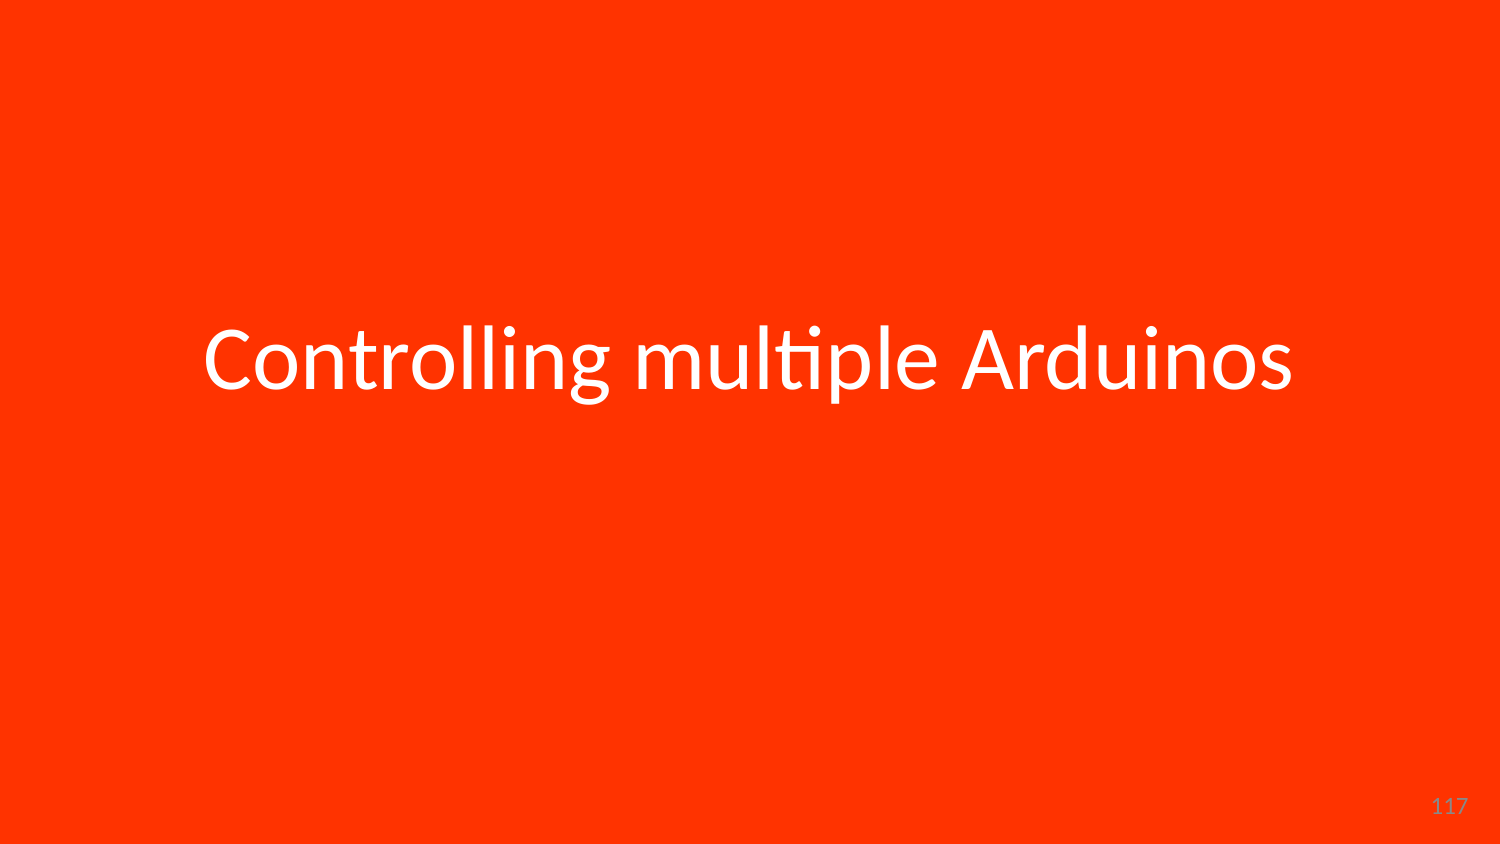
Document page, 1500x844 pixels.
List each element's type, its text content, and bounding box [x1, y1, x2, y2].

text_box 116 [1415, 782, 1500, 828]
title Controlling multiple Arduinos [112, 262, 1388, 443]
